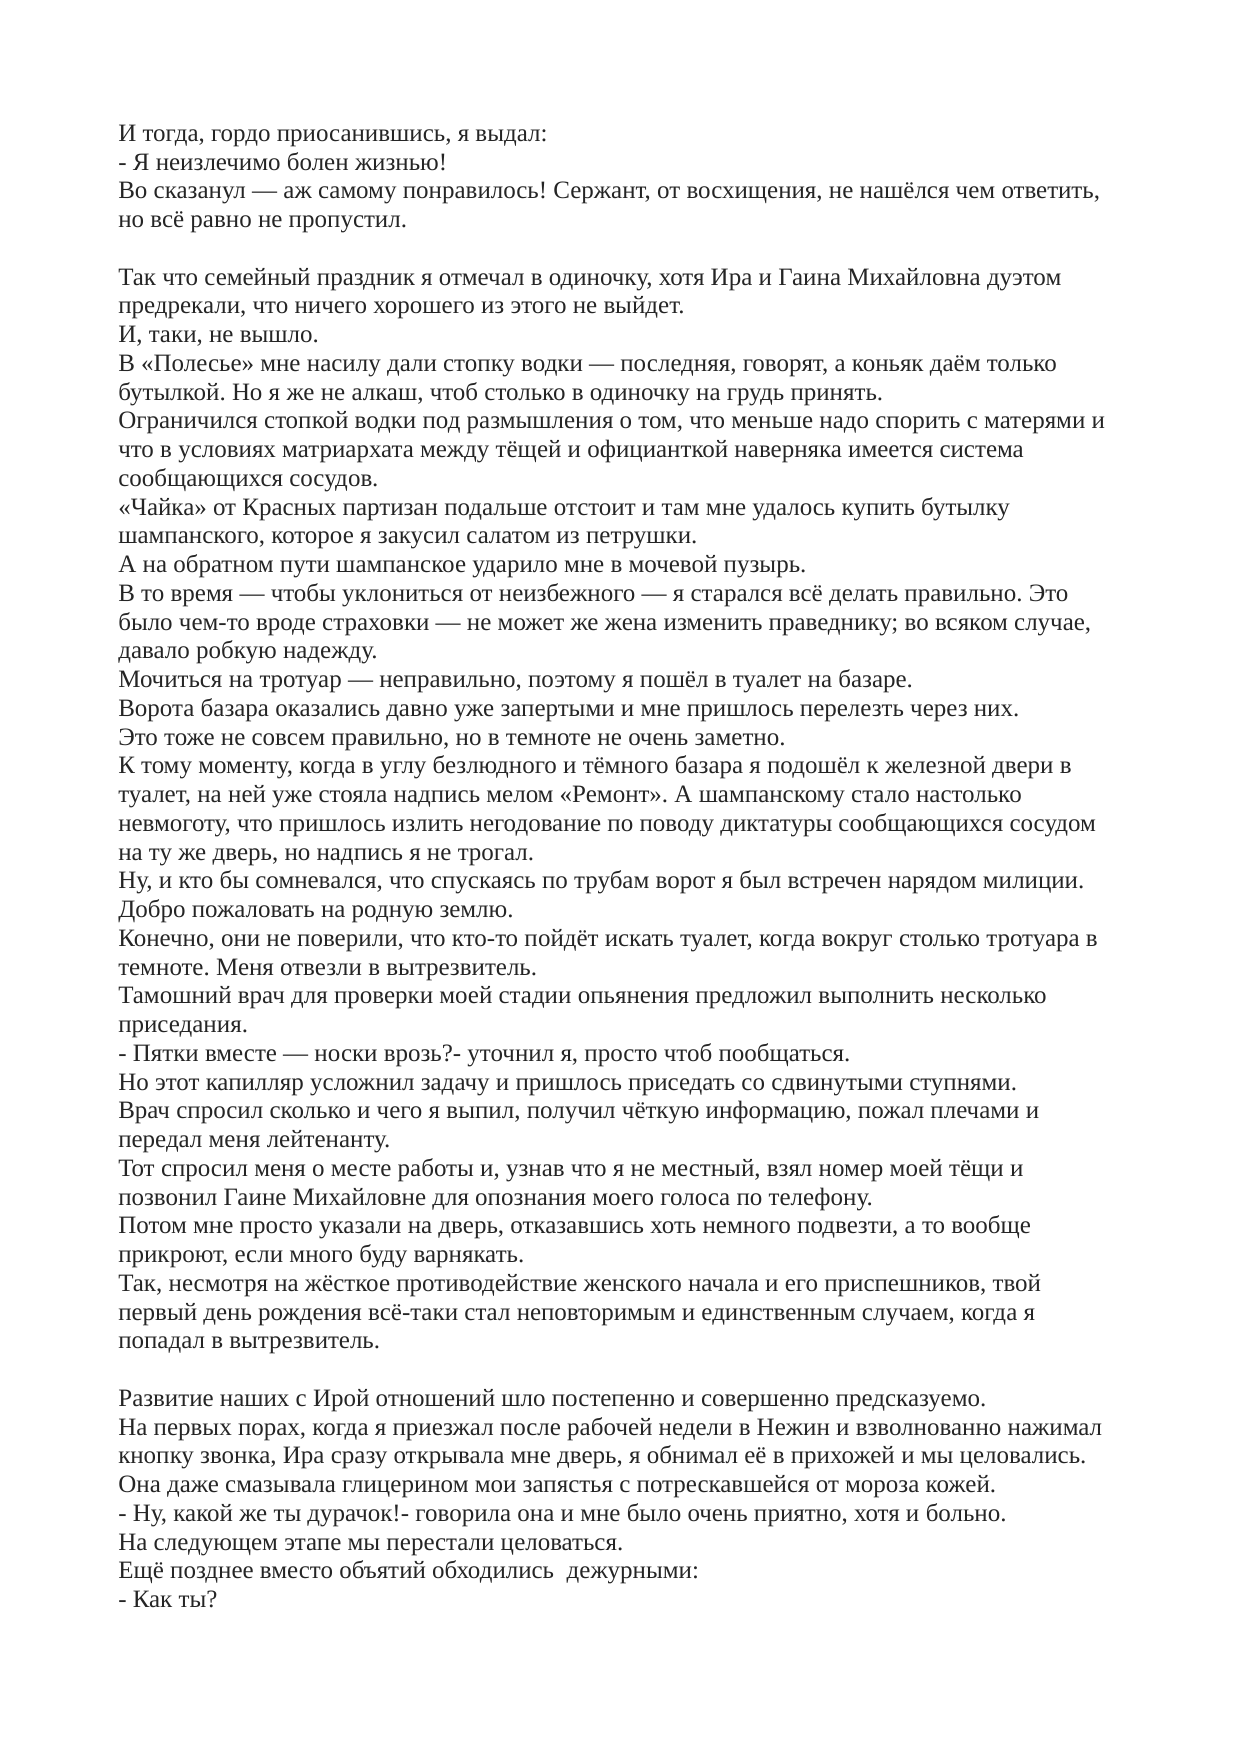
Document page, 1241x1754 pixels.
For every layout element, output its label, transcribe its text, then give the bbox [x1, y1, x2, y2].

text В то время — чтобы уклониться от неизбежного — я старался всё делать правильно. Это было чем-то вроде страховки — не может же жена изменить праведнику; во всяком случае, давало робкую надежду. [118, 578, 1122, 664]
text Это тоже не совсем правильно, но в темноте не очень заметно. [118, 722, 1122, 751]
text Добро пожаловать на родную землю. [118, 894, 1122, 923]
text Так, несмотря на жёсткое противодействие женского начала и его приспешников, твой первый день рождения всё-таки стал неповторимым и единственным случаем, когда я попадал в вытрезвитель. [118, 1268, 1122, 1354]
text - Ну, какой же ты дурачок!- говорила она и мне было очень приятно, хотя и больно. [118, 1498, 1122, 1527]
text - Пятки вместе — носки врозь?- уточнил я, просто чтоб пообщаться. [118, 1038, 1122, 1067]
text А на обратном пути шампанское ударило мне в мочевой пузырь. [118, 549, 1122, 578]
text На первых порах, когда я приезжал после рабочей недели в Нежин и взволнованно нажимал кнопку звонка, Ира сразу открывала мне дверь, я обнимал её в прихожей и мы целовались. [118, 1412, 1122, 1469]
text Ворота базара оказались давно уже запертыми и мне пришлось перелезть через них. [118, 693, 1122, 722]
text Ограничился стопкой водки под размышления о том, что меньше надо спорить с матерями и что в условиях матриархата между тёщей и официанткой наверняка имеется система сообщающихся сосудов. [118, 406, 1122, 492]
text Врач спросил сколько и чего я выпил, получил чёткую информацию, пожал плечами и передал меня лейтенанту. [118, 1096, 1122, 1153]
text На следующем этапе мы перестали целоваться. [118, 1527, 1122, 1556]
text Развитие наших с Ирой отношений шло постепенно и совершенно предсказуемо. [118, 1383, 1122, 1412]
text «Чайка» от Красных партизан подальше отстоит и там мне удалось купить бутылку шампанского, которое я закусил салатом из петрушки. [118, 492, 1122, 549]
text К тому моменту, когда в углу безлюдного и тёмного базара я подошёл к железной двери в туалет, на ней уже стояла надпись мелом «Ремонт». А шампанскому стало настолько невмоготу, что пришлось излить негодование по поводу диктатуры сообщающихся сосудом на ту же дверь, но надпись я не трогал. [118, 751, 1122, 866]
text Во сказанул — аж самому понравилось! Сержант, от восхищения, не нашёлся чем ответить, но всё равно не пропустил. [118, 176, 1122, 233]
text Так что семейный праздник я отмечал в одиночку, хотя Ира и Гаина Михайловна дуэтом предрекали, что ничего хорошего из этого не выйдет. [118, 262, 1122, 319]
text И, таки, не вышло. [118, 319, 1122, 348]
text Тамошний врач для проверки моей стадии опьянения предложил выполнить несколько приседания. [118, 981, 1122, 1038]
text Конечно, они не поверили, что кто-то пойдёт искать туалет, когда вокруг столько тротуара в темноте. Меня отвезли в вытрезвитель. [118, 923, 1122, 981]
text В «Полесье» мне насилу дали стопку водки — последняя, говорят, а коньяк даём только бутылкой. Но я же не алкаш, чтоб столько в одиночку на грудь принять. [118, 348, 1122, 406]
text Потом мне просто указали на дверь, отказавшись хоть немного подвезти, а то вообще прикроют, если много буду варнякать. [118, 1211, 1122, 1268]
text И тогда, гордо приосанившись, я выдал: [118, 118, 1122, 147]
text Тот спросил меня о месте работы и, узнав что я не местный, взял номер моей тёщи и позвонил Гаине Михайловне для опознания моего голоса по телефону. [118, 1153, 1122, 1211]
text - Я неизлечимо болен жизнью! [118, 147, 1122, 176]
text - Как ты? [118, 1584, 1122, 1613]
text Но этот капилляр усложнил задачу и пришлось приседать со сдвинутыми ступнями. [118, 1067, 1122, 1096]
text Мочиться на тротуар — неправильно, поэтому я пошёл в туалет на базаре. [118, 664, 1122, 693]
text Ещё позднее вместо объятий обходились дежурными: [118, 1556, 1122, 1584]
text Ну, и кто бы сомневался, что спускаясь по трубам ворот я был встречен нарядом милиции. [118, 866, 1122, 894]
text Она даже смазывала глицерином мои запястья с потрескавшейся от мороза кожей. [118, 1469, 1122, 1498]
